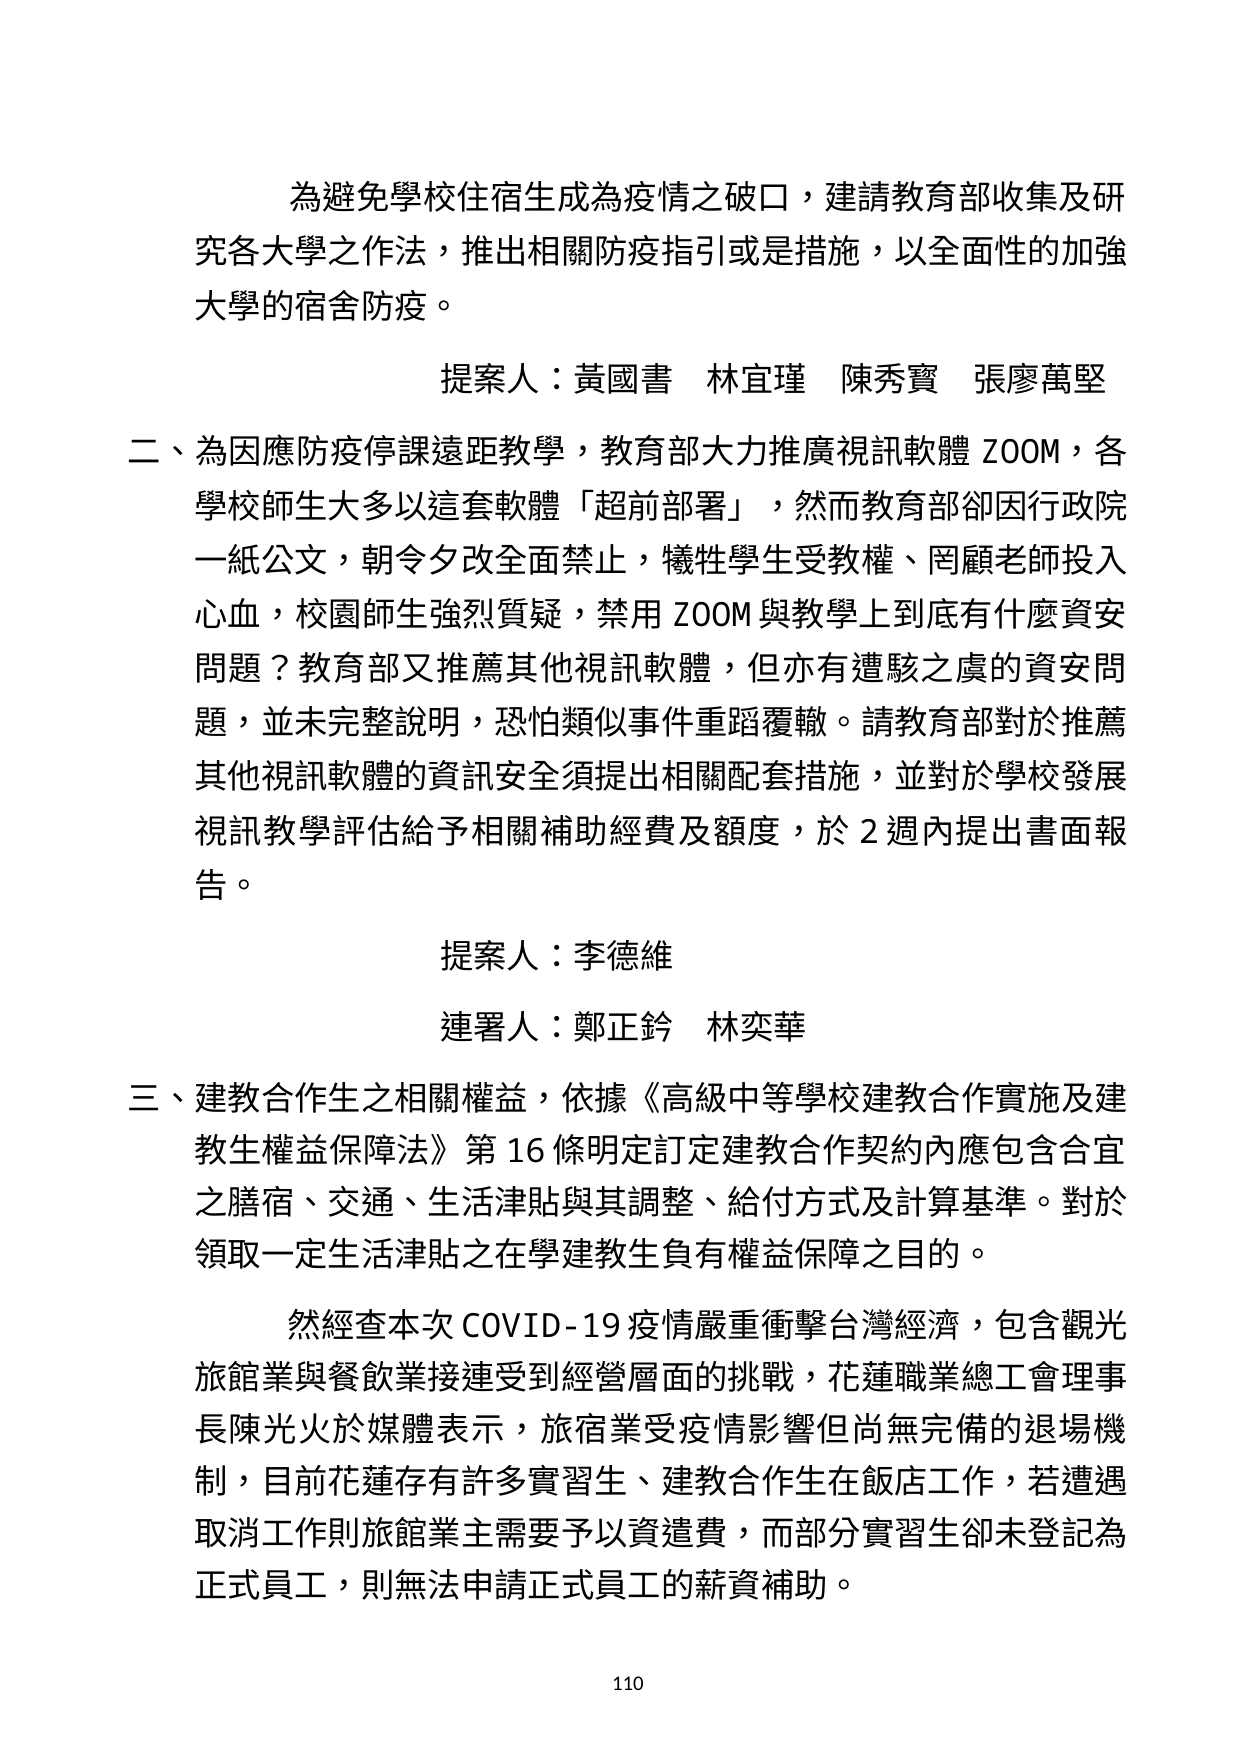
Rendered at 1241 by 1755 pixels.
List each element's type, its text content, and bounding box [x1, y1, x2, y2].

text 然經查本次COVID-19疫情嚴重衝擊台灣經濟，包含觀光旅館業與餐飲業接連受到經營層面的挑戰，花蓮職業總工會理事長陳光火於媒體表示，旅宿業受疫情影響但尚無完備的退場機制，目前花蓮存有許多實習生、建教合作生在飯店工作，若遭遇取消工作則旅館業主需要予以資遣費，而部分實習生卻未登記為正式員工，則無法申請正式員工的薪資補助。 [127, 1296, 1127, 1608]
text 三、建教合作生之相關權益，依據《高級中等學校建教合作實施及建教生權益保障法》第16條明定訂定建教合作契約內應包含合宜之膳宿、交通、生活津貼與其調整、給付方式及計算基準。對於領取一定生活津貼之在學建教生負有權益保障之目的。 [127, 1068, 1127, 1277]
text 二、為因應防疫停課遠距教學，教育部大力推廣視訊軟體ZOOM，各學校師生大多以這套軟體「超前部署」，然而教育部卻因行政院一紙公文，朝令夕改全面禁止，犧牲學生受教權、罔顧老師投入心血，校園師生強烈質疑，禁用ZOOM與教學上到底有什麼資安問題？教育部又推薦其他視訊軟體，但亦有遭駭之虞的資安問題，並未完整說明，恐怕類似事件重蹈覆轍。請教育部對於推薦其他視訊軟體的資訊安全須提出相關配套措施，並對於學校發展視訊教學評估給予相關補助經費及額度，於2週內提出書面報告。 [127, 421, 1127, 908]
text 提案人：黃國書 林宜瑾 陳秀寳 張廖萬堅 [440, 348, 1127, 402]
text 連署人：鄭正鈐 林奕華 [440, 998, 1127, 1050]
text 提案人：李德維 [440, 927, 1127, 979]
text 為避免學校住宿生成為疫情之破口，建請教育部收集及研究各大學之作法，推出相關防疫指引或是措施，以全面性的加強大學的宿舍防疫。 [127, 166, 1127, 329]
